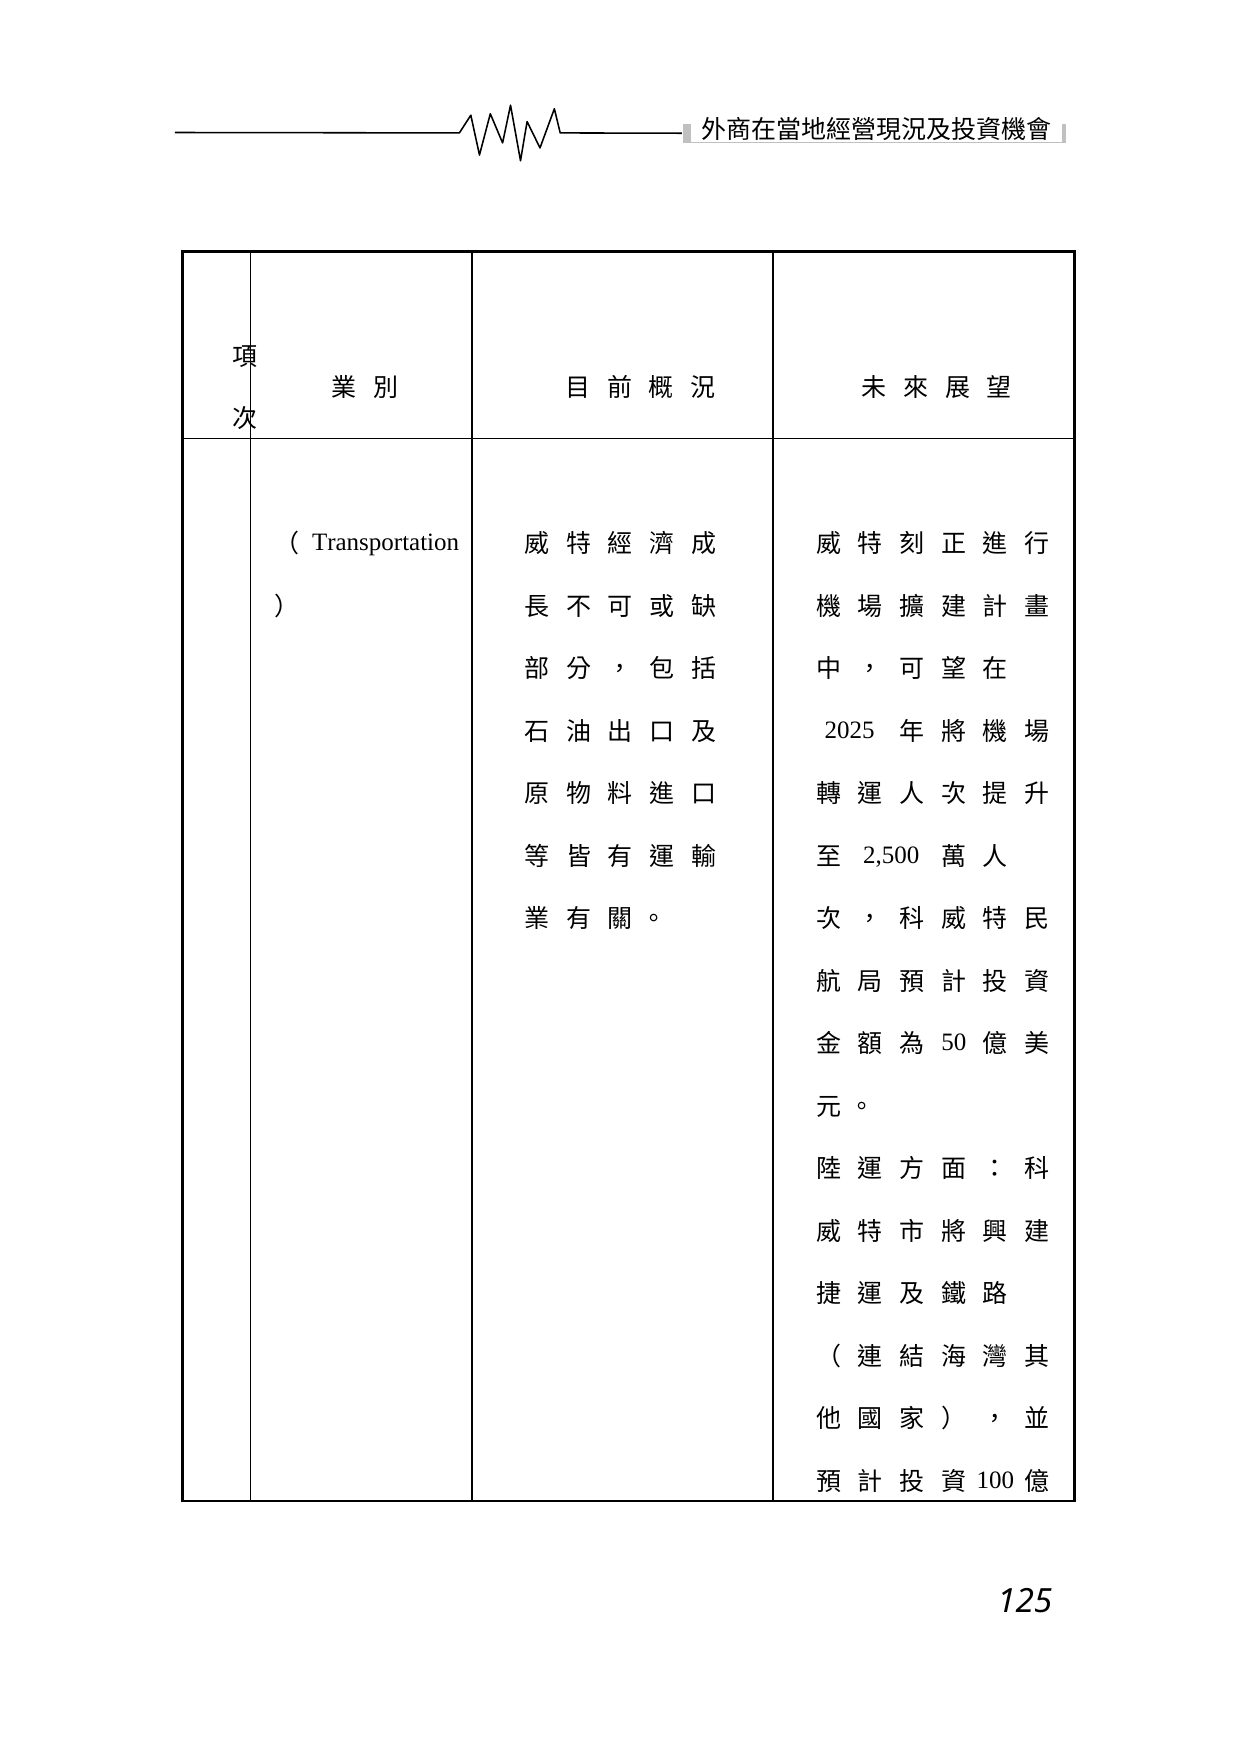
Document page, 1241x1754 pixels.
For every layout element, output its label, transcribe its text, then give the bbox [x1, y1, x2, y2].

table_header 目前概況 [473, 253, 772, 438]
table_header 項次 [184, 253, 250, 438]
table_cell 威特刻正進行機場擴建計畫中，可望在2025年將機場轉運人次提升至2,500萬人次，科威特民航局預計投資金額為50億美元。 陸運方面：科威特市將興建捷運及鐵路（連結海灣其他國家），並預計投資100億 [774, 439, 1073, 1500]
table_cell （Transportation） [251, 439, 471, 1500]
table_header 未來展望 [774, 253, 1073, 438]
table_cell 威特經濟成長不可或缺部分，包括石油出口及原物料進口等皆有運輸業有關。 [473, 439, 772, 1500]
table_header 業別 [251, 253, 471, 438]
table_cell [184, 439, 250, 1500]
